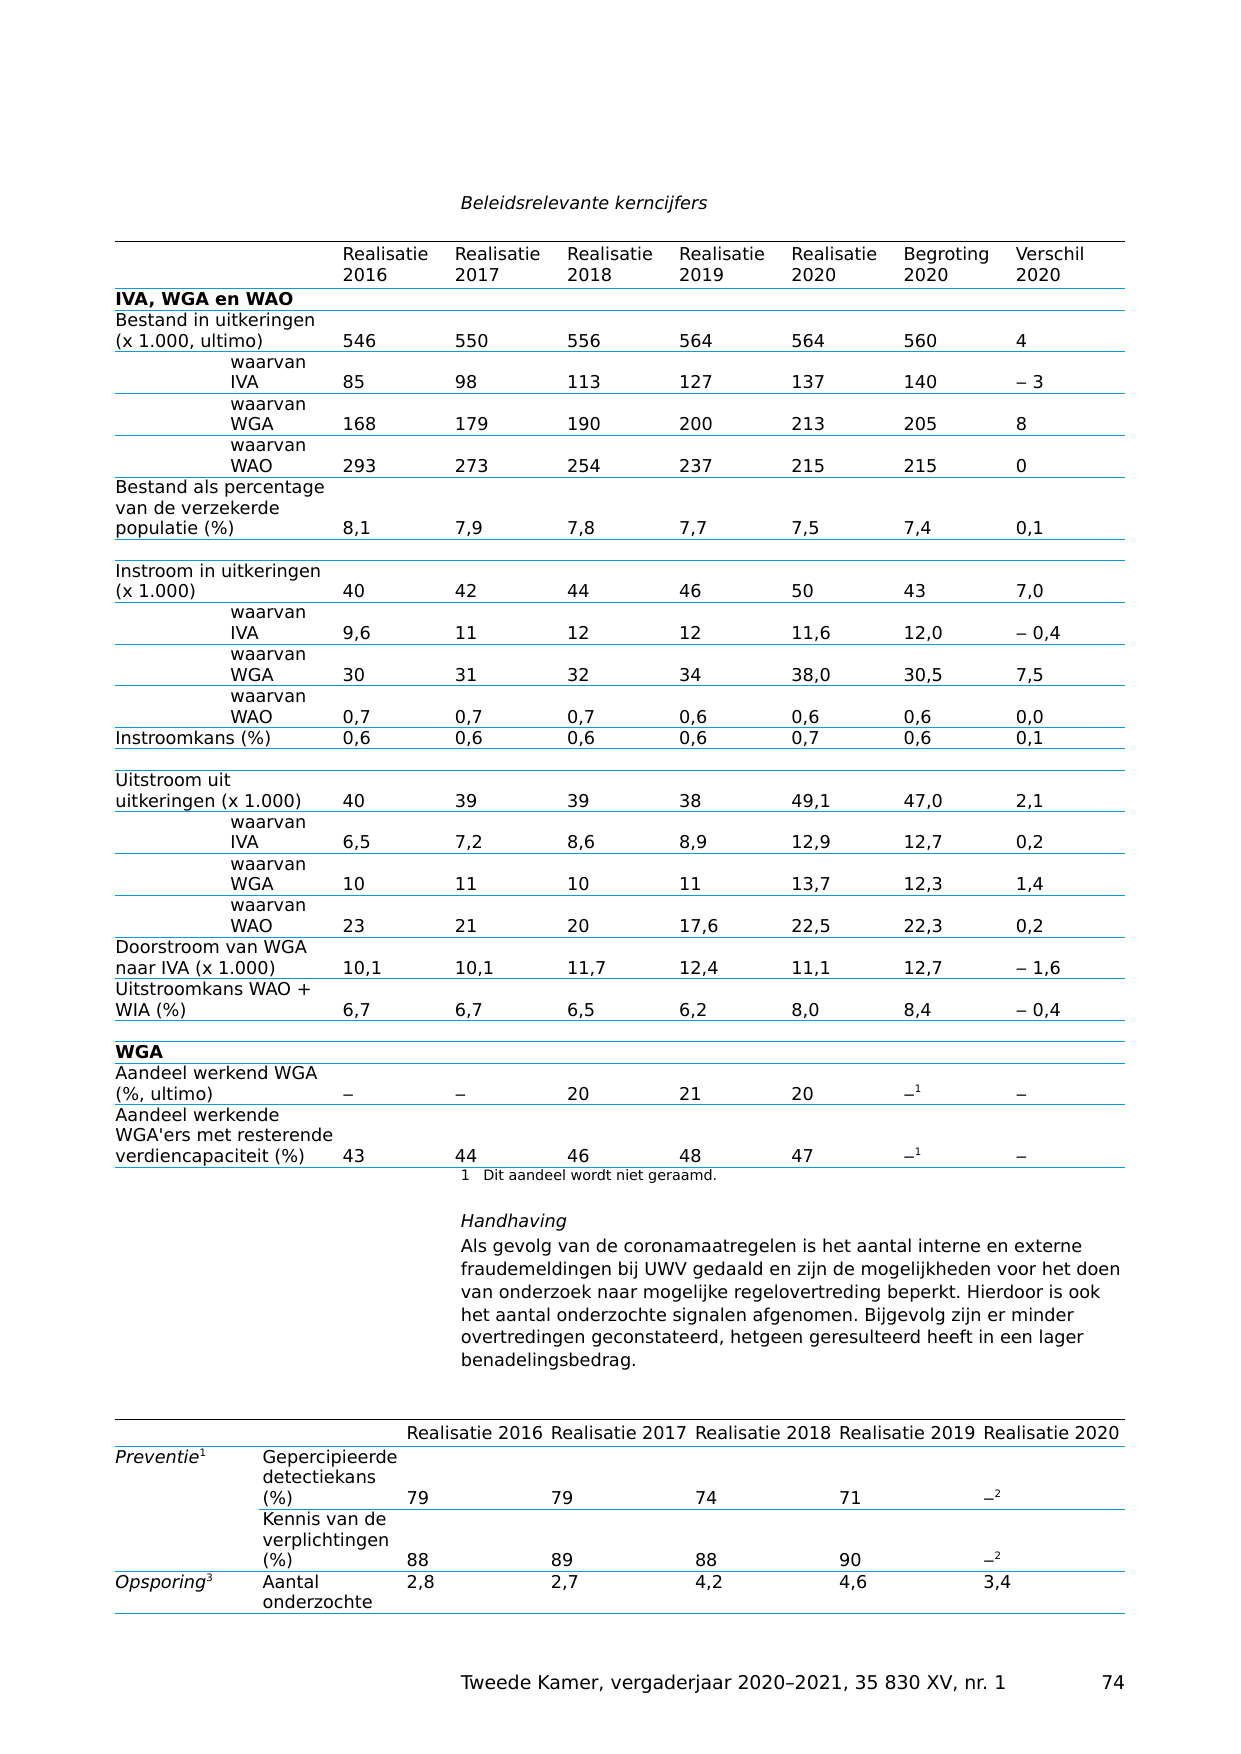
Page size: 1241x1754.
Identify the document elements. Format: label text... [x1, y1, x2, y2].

table_cell Verschil 2020 [1013, 242, 1125, 288]
table_cell 546 [340, 311, 452, 351]
table_cell [1013, 749, 1125, 769]
table_cell Realisatie 2017 [548, 1420, 692, 1446]
table_cell ‒ 0,4 [1013, 979, 1125, 1020]
table_cell Realisatie 2016 [340, 242, 452, 288]
table_cell [452, 289, 564, 309]
table_cell 50 [788, 561, 900, 602]
table_cell [676, 1021, 788, 1041]
table_cell 12,4 [676, 938, 788, 978]
table_cell 4 [1013, 311, 1125, 351]
table_cell ‒2 [980, 1447, 1125, 1509]
table_cell 213 [788, 394, 900, 435]
table_cell 22,5 [788, 896, 900, 937]
text Beleidsrelevante kerncijfers [461, 191, 1125, 214]
table_cell 20 [564, 896, 676, 937]
table_cell [115, 242, 339, 288]
table_cell [115, 749, 339, 769]
table_cell 71 [836, 1447, 980, 1509]
table_cell 11,6 [788, 603, 900, 644]
table_cell 13,7 [788, 854, 900, 895]
table_cell 32 [564, 645, 676, 685]
table_cell 12,0 [900, 603, 1013, 644]
table_cell [1013, 540, 1125, 560]
table_cell [564, 540, 676, 560]
table_cell 0,6 [564, 728, 676, 748]
table_cell 8 [1013, 394, 1125, 435]
table_cell 0,7 [788, 728, 900, 748]
table_cell 7,0 [1013, 561, 1125, 602]
table_cell [1013, 1042, 1125, 1062]
table_cell 137 [788, 352, 900, 393]
table_cell 8,0 [788, 979, 900, 1020]
table_cell 7,5 [788, 478, 900, 539]
table_cell 10,1 [452, 938, 564, 978]
table_cell Bestand in uitkeringen (x 1.000, ultimo) [115, 311, 339, 351]
table_cell 215 [788, 436, 900, 477]
table_cell 98 [452, 352, 564, 393]
table_cell waarvan WGA [227, 394, 339, 435]
table_cell 8,4 [900, 979, 1013, 1020]
table_cell 8,6 [564, 812, 676, 853]
table_cell ‒ [1013, 1105, 1125, 1167]
table_cell [115, 540, 339, 560]
table_cell 200 [676, 394, 788, 435]
table_cell 74 [692, 1447, 836, 1509]
table_cell Preventie1 [115, 1447, 259, 1571]
table_cell waarvan WGA [227, 854, 339, 895]
table_cell 7,2 [452, 812, 564, 853]
table_cell Realisatie 2018 [564, 242, 676, 288]
table_cell 2,7 [548, 1572, 692, 1613]
table_cell 30,5 [900, 645, 1013, 685]
table_cell 1,4 [1013, 854, 1125, 895]
table_cell 20 [564, 1064, 676, 1104]
table_cell 11,1 [788, 938, 900, 978]
table_cell 49,1 [788, 771, 900, 811]
table_cell 10,1 [340, 938, 452, 978]
table_cell 47 [788, 1105, 900, 1167]
table_cell 11 [452, 603, 564, 644]
table_cell Realisatie 2020 [788, 242, 900, 288]
table_cell 0,1 [1013, 728, 1125, 748]
table_cell 564 [788, 311, 900, 351]
table_cell 34 [676, 645, 788, 685]
table_cell 38 [676, 771, 788, 811]
table_cell 3,4 [980, 1572, 1125, 1613]
table_cell 0,6 [452, 728, 564, 748]
table_cell 4,2 [692, 1572, 836, 1613]
table_cell 31 [452, 645, 564, 685]
table_cell 0,6 [900, 728, 1013, 748]
table_cell [115, 603, 227, 644]
table_cell ‒ 3 [1013, 352, 1125, 393]
table_cell 12,7 [900, 812, 1013, 853]
table_cell 254 [564, 436, 676, 477]
table_cell 30 [340, 645, 452, 685]
table_cell [788, 1042, 900, 1062]
table_cell Aandeel werkende WGA'ers met resterende verdiencapaciteit (%) [115, 1105, 339, 1167]
table_cell 88 [404, 1510, 548, 1571]
table_cell ‒ 1,6 [1013, 938, 1125, 978]
table_cell 47,0 [900, 771, 1013, 811]
table_cell waarvan IVA [227, 603, 339, 644]
table_cell Instroomkans (%) [115, 728, 339, 748]
table_cell ‒ [340, 1064, 452, 1104]
table_cell [900, 540, 1013, 560]
table_cell [115, 686, 227, 727]
table_cell [340, 1021, 452, 1041]
text Handhaving [461, 1209, 1125, 1232]
table_cell [340, 289, 452, 309]
table_cell 12,9 [788, 812, 900, 853]
table_cell [900, 289, 1013, 309]
table_cell 7,8 [564, 478, 676, 539]
table_cell Bestand als percentage van de verzekerde populatie (%) [115, 478, 339, 539]
table_cell 40 [340, 771, 452, 811]
table_cell [788, 540, 900, 560]
table_cell 2,1 [1013, 771, 1125, 811]
table_cell [115, 352, 227, 393]
table_cell 20 [788, 1064, 900, 1104]
table_cell waarvan WGA [227, 645, 339, 685]
table_cell [115, 1420, 259, 1446]
table_cell 0,2 [1013, 896, 1125, 937]
table_cell 293 [340, 436, 452, 477]
table_cell 43 [900, 561, 1013, 602]
table_cell 6,2 [676, 979, 788, 1020]
table_cell 4,6 [836, 1572, 980, 1613]
table_cell 6,5 [340, 812, 452, 853]
table_cell 88 [692, 1510, 836, 1571]
table_cell 12 [564, 603, 676, 644]
table_cell 237 [676, 436, 788, 477]
text Als gevolg van de coronamaatregelen is het aantal interne en externe fraudemeldingen bij UWV gedaald en zijn de mogelijkheden voor het doen van onderzoek naar mogelijke regelovertreding beperkt. Hierdoor is ook het aantal onderzochte signalen afgenomen. Bijgevolg zijn er minder overtredingen geconstateerd, hetgeen geresulteerd heeft in een lager benadelingsbedrag. [461, 1234, 1125, 1371]
table_cell ‒ 0,4 [1013, 603, 1125, 644]
table_cell 6,5 [564, 979, 676, 1020]
table_cell 38,0 [788, 645, 900, 685]
table_cell 273 [452, 436, 564, 477]
table_cell Realisatie 2019 [836, 1420, 980, 1446]
table_cell 0,7 [452, 686, 564, 727]
table_cell [1013, 289, 1125, 309]
table_cell 0,2 [1013, 812, 1125, 853]
table_cell 21 [452, 896, 564, 937]
table_cell ‒ [452, 1064, 564, 1104]
table_cell 205 [900, 394, 1013, 435]
table_cell 79 [404, 1447, 548, 1509]
table_cell 7,4 [900, 478, 1013, 539]
table_cell [676, 289, 788, 309]
table_cell Begroting 2020 [900, 242, 1013, 288]
table_cell 44 [452, 1105, 564, 1167]
table_cell [676, 749, 788, 769]
table_cell Realisatie 2019 [676, 242, 788, 288]
table_cell ‒1 [900, 1064, 1013, 1104]
table_cell [115, 812, 227, 853]
table_cell Kennis van de verplichtingen (%) [259, 1510, 403, 1571]
table_cell waarvan WAO [227, 436, 339, 477]
table_cell Doorstroom van WGA naar IVA (x 1.000) [115, 938, 339, 978]
table_cell Instroom in uitkeringen (x 1.000) [115, 561, 339, 602]
table_cell Uitstroom uit uitkeringen (x 1.000) [115, 771, 339, 811]
table_cell [115, 1021, 339, 1041]
table_cell Gepercipieerde detectiekans (%) [259, 1447, 403, 1509]
table_cell 0,7 [340, 686, 452, 727]
table_cell 11,7 [564, 938, 676, 978]
table_cell 23 [340, 896, 452, 937]
table_cell [115, 645, 227, 685]
table_cell 179 [452, 394, 564, 435]
table_cell 12,3 [900, 854, 1013, 895]
table_cell 39 [452, 771, 564, 811]
table_cell 7,9 [452, 478, 564, 539]
table_cell 550 [452, 311, 564, 351]
table_cell 9,6 [340, 603, 452, 644]
table_cell 8,1 [340, 478, 452, 539]
table_cell Realisatie 2016 [404, 1420, 548, 1446]
table_cell [452, 749, 564, 769]
list Dit aandeel wordt niet geraamd. [461, 1168, 1125, 1184]
table_cell 564 [676, 311, 788, 351]
table_cell 190 [564, 394, 676, 435]
table_cell 40 [340, 561, 452, 602]
table_cell 46 [676, 561, 788, 602]
table_cell 127 [676, 352, 788, 393]
table_cell 12,7 [900, 938, 1013, 978]
table_cell [564, 1021, 676, 1041]
table_cell waarvan IVA [227, 812, 339, 853]
table_header Tabel 38 Kerncijfers IVA, WGA, WAO en WAZ (fraude en handhaving) [115, 1394, 1125, 1419]
table_cell Realisatie 2020 [980, 1420, 1125, 1446]
table_cell Aantal onderzochte [259, 1572, 403, 1613]
table_cell 42 [452, 561, 564, 602]
table_cell 90 [836, 1510, 980, 1571]
table_cell 10 [340, 854, 452, 895]
table_cell 22,3 [900, 896, 1013, 937]
table_cell 168 [340, 394, 452, 435]
table_cell [452, 1042, 564, 1062]
table_cell ‒ [1013, 1064, 1125, 1104]
table_cell [340, 1042, 452, 1062]
table_cell Realisatie 2018 [692, 1420, 836, 1446]
table_cell 12 [676, 603, 788, 644]
table_cell 140 [900, 352, 1013, 393]
table_cell waarvan IVA [227, 352, 339, 393]
table_cell WGA [115, 1042, 339, 1062]
table_cell [564, 289, 676, 309]
table_cell Opsporing3 [115, 1572, 259, 1613]
table_cell 113 [564, 352, 676, 393]
table_cell [452, 1021, 564, 1041]
table_cell ‒2 [980, 1510, 1125, 1571]
table_cell 2,8 [404, 1572, 548, 1613]
table_cell 0,6 [788, 686, 900, 727]
table_cell 11 [452, 854, 564, 895]
table_cell 44 [564, 561, 676, 602]
table_cell 6,7 [340, 979, 452, 1020]
table_cell [564, 749, 676, 769]
table_cell 0,6 [676, 686, 788, 727]
table_cell 79 [548, 1447, 692, 1509]
table_cell Uitstroomkans WAO + WIA (%) [115, 979, 339, 1020]
table_cell 0 [1013, 436, 1125, 477]
table_cell 0,6 [900, 686, 1013, 727]
table_cell 17,6 [676, 896, 788, 937]
table_cell 89 [548, 1510, 692, 1571]
table_cell 48 [676, 1105, 788, 1167]
table_cell 8,9 [676, 812, 788, 853]
table_cell [340, 749, 452, 769]
table_cell 215 [900, 436, 1013, 477]
table_cell [788, 1021, 900, 1041]
table_cell [115, 436, 227, 477]
table_cell 46 [564, 1105, 676, 1167]
table_cell waarvan WAO [227, 686, 339, 727]
table_cell waarvan WAO [227, 896, 339, 937]
table_cell 10 [564, 854, 676, 895]
table_cell [259, 1420, 403, 1446]
table_cell 11 [676, 854, 788, 895]
table_cell [452, 540, 564, 560]
table_cell [1013, 1021, 1125, 1041]
table_cell [900, 1042, 1013, 1062]
table_cell [900, 749, 1013, 769]
table_cell 6,7 [452, 979, 564, 1020]
table_cell [564, 1042, 676, 1062]
table_cell [115, 394, 227, 435]
table_cell Aandeel werkend WGA (%, ultimo) [115, 1064, 339, 1104]
table_header Tabel 37 Kerncijfers IVA, WGA en WAO [115, 216, 1125, 241]
table_cell 21 [676, 1064, 788, 1104]
table_cell [788, 289, 900, 309]
table_cell 43 [340, 1105, 452, 1167]
table_cell 0,1 [1013, 478, 1125, 539]
table_cell [340, 540, 452, 560]
table_cell [676, 540, 788, 560]
table_cell 560 [900, 311, 1013, 351]
table_cell [115, 896, 227, 937]
table_cell ‒1 [900, 1105, 1013, 1167]
table_cell 556 [564, 311, 676, 351]
table_cell 0,7 [564, 686, 676, 727]
table_cell [676, 1042, 788, 1062]
table_cell [788, 749, 900, 769]
table_cell [115, 854, 227, 895]
table_cell Realisatie 2017 [452, 242, 564, 288]
table_cell 39 [564, 771, 676, 811]
table_cell 0,6 [676, 728, 788, 748]
table_cell 85 [340, 352, 452, 393]
table_cell 7,5 [1013, 645, 1125, 685]
table_cell 7,7 [676, 478, 788, 539]
table_cell 0,6 [340, 728, 452, 748]
table_cell [900, 1021, 1013, 1041]
table_cell 0,0 [1013, 686, 1125, 727]
table_cell IVA, WGA en WAO [115, 289, 339, 309]
